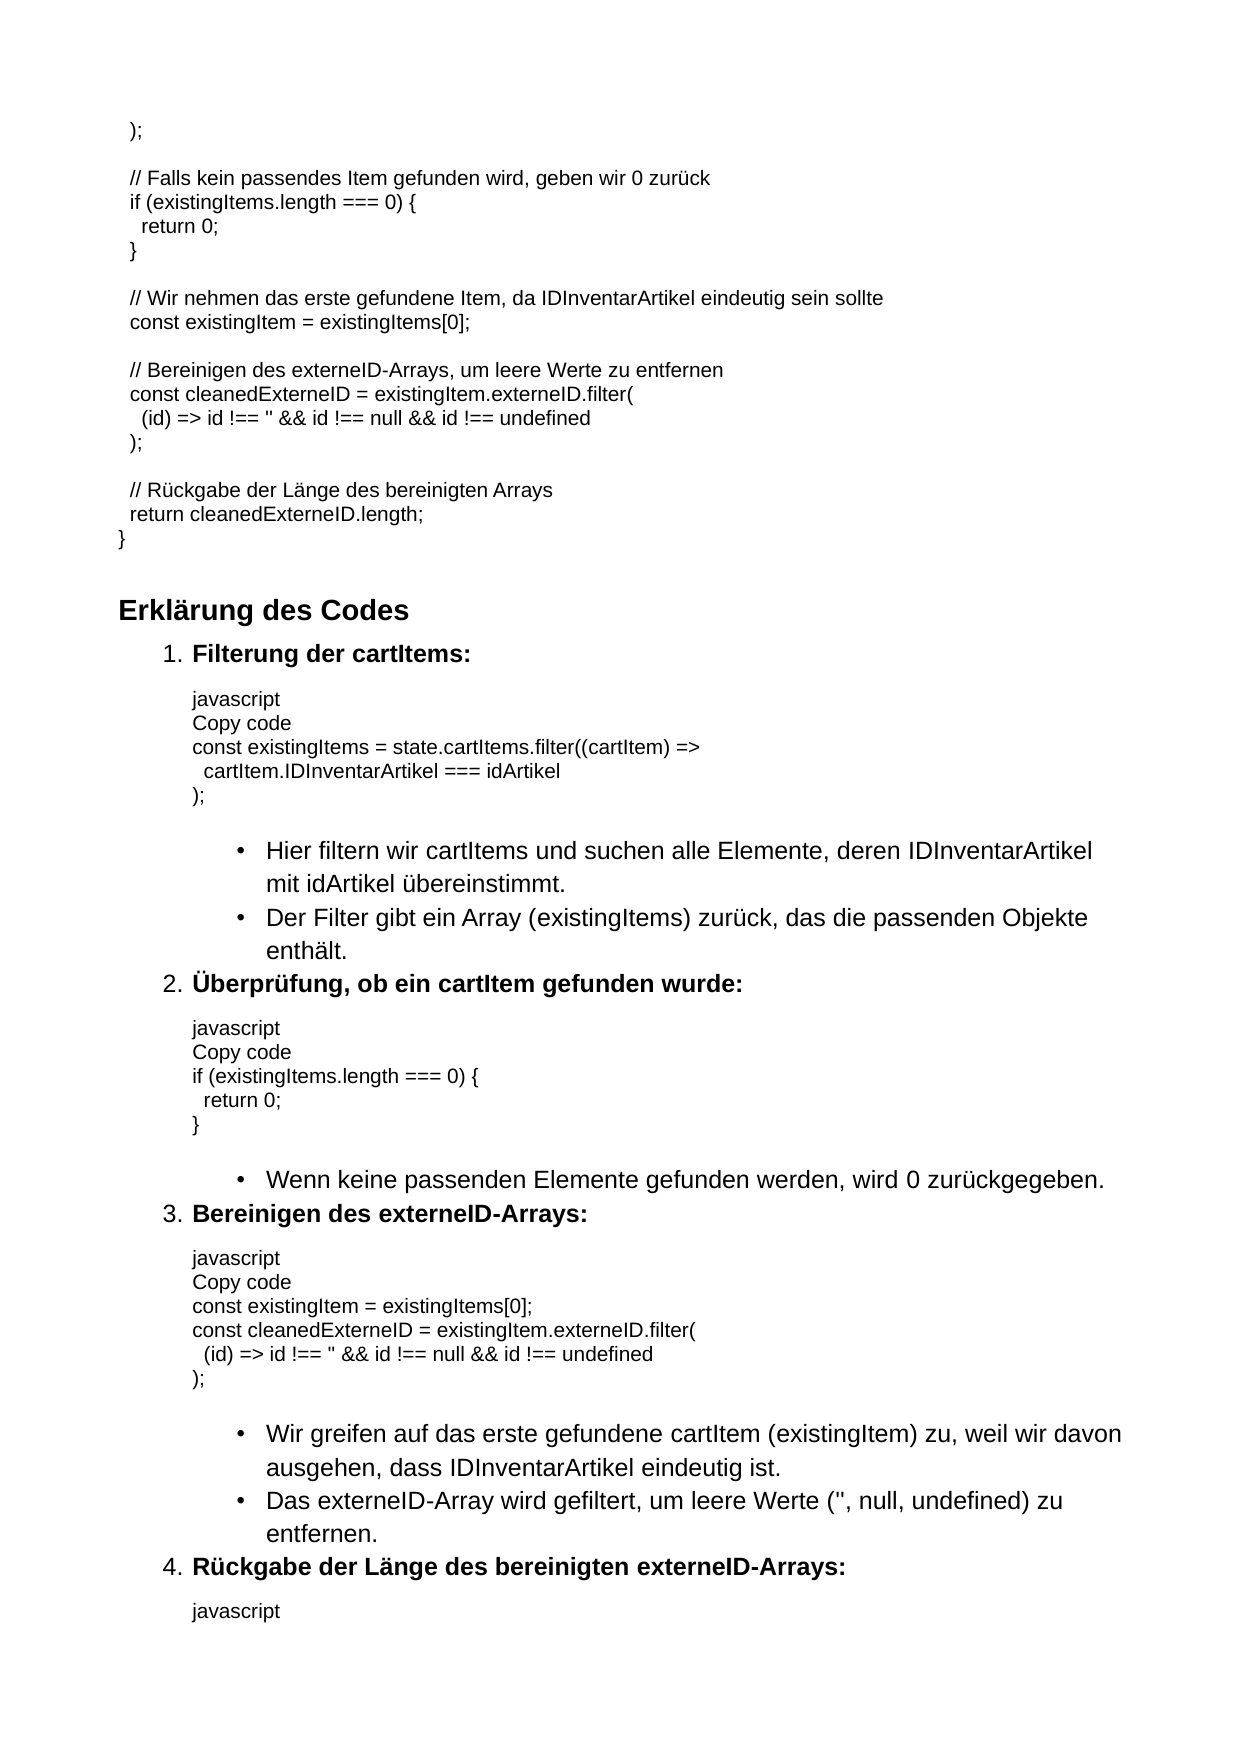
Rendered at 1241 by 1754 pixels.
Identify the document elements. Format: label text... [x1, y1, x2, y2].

list Filterung der cartItems: [162, 639, 1122, 668]
text if (existingItems.length === 0) { [118, 190, 1122, 214]
list Wenn keine passenden Elemente gefunden werden, wird 0 zurückgegeben. [236, 1166, 1122, 1194]
list } [162, 1112, 1122, 1136]
text } [118, 238, 1122, 262]
list javascript [162, 1599, 1122, 1623]
text // Falls kein passendes Item gefunden wird, geben wir 0 zurück [118, 166, 1122, 190]
text ); [118, 118, 1122, 142]
list Bereinigen des externeID-Arrays: [162, 1199, 1122, 1227]
list (id) => id !== '' && id !== null && id !== undefined [162, 1342, 1122, 1366]
list cartItem.IDInventarArtikel === idArtikel [162, 759, 1122, 783]
list Copy code [162, 1270, 1122, 1294]
list return 0; [162, 1088, 1122, 1112]
list javascript [162, 687, 1122, 711]
list const cleanedExterneID = existingItem.externeID.filter( [162, 1318, 1122, 1342]
text (id) => id !== '' && id !== null && id !== undefined [118, 406, 1122, 429]
list javascript [162, 1016, 1122, 1040]
text return cleanedExterneID.length; [118, 501, 1122, 525]
list Copy code [162, 1040, 1122, 1064]
list ); [162, 783, 1122, 807]
text // Rückgabe der Länge des bereinigten Arrays [118, 477, 1122, 501]
text // Bereinigen des externeID-Arrays, um leere Werte zu entfernen [118, 358, 1122, 382]
text const cleanedExterneID = existingItem.externeID.filter( [118, 382, 1122, 406]
list const existingItem = existingItems[0]; [162, 1294, 1122, 1318]
list const existingItems = state.cartItems.filter((cartItem) => [162, 735, 1122, 759]
list Wir greifen auf das erste gefundene cartItem (existingItem) zu, weil wir davon ausgehen, dass IDInventarArtikel eindeutig ist. [236, 1419, 1122, 1481]
list Das externeID-Array wird gefiltert, um leere Werte ('', null, undefined) zu entfernen. [236, 1486, 1122, 1547]
text return 0; [118, 214, 1122, 238]
list Der Filter gibt ein Array (existingItems) zurück, das die passenden Objekte enthält. [236, 902, 1122, 964]
list Überprüfung, ob ein cartItem gefunden wurde: [162, 969, 1122, 997]
list ); [162, 1366, 1122, 1390]
text const existingItem = existingItems[0]; [118, 310, 1122, 334]
text } [118, 525, 1122, 549]
text ); [118, 429, 1122, 453]
list Copy code [162, 711, 1122, 735]
list Rückgabe der Länge des bereinigten externeID-Arrays: [162, 1552, 1122, 1581]
text // Wir nehmen das erste gefundene Item, da IDInventarArtikel eindeutig sein sollte [118, 286, 1122, 310]
list if (existingItems.length === 0) { [162, 1064, 1122, 1088]
list javascript [162, 1246, 1122, 1270]
subtitle Erklärung des Codes [118, 593, 1122, 627]
list Hier filtern wir cartItems und suchen alle Elemente, deren IDInventarArtikel mit idArtikel übereinstimmt. [236, 836, 1122, 898]
